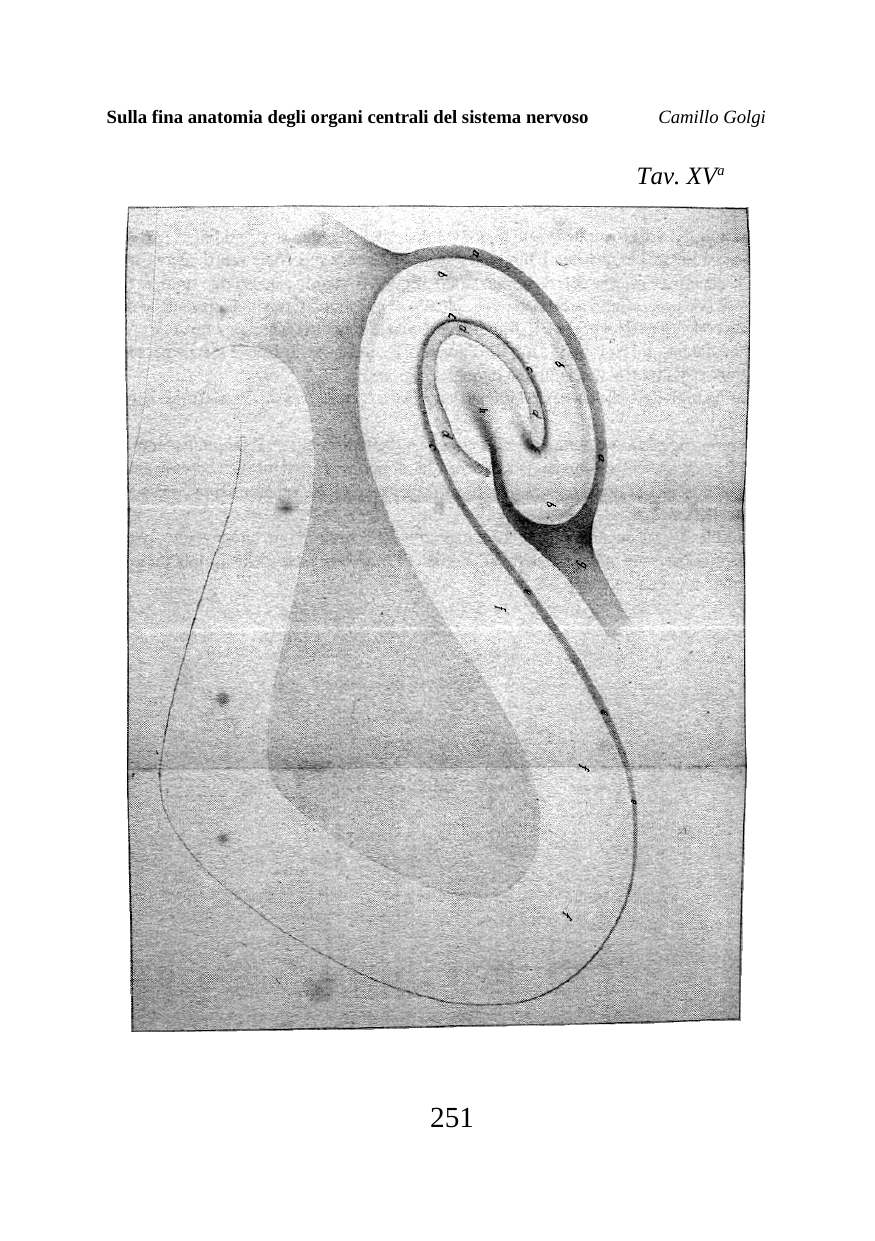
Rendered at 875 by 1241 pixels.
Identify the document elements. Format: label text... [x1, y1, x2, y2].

picture [123, 199, 751, 1032]
table_header Tav. XVa [95, 161, 778, 1041]
